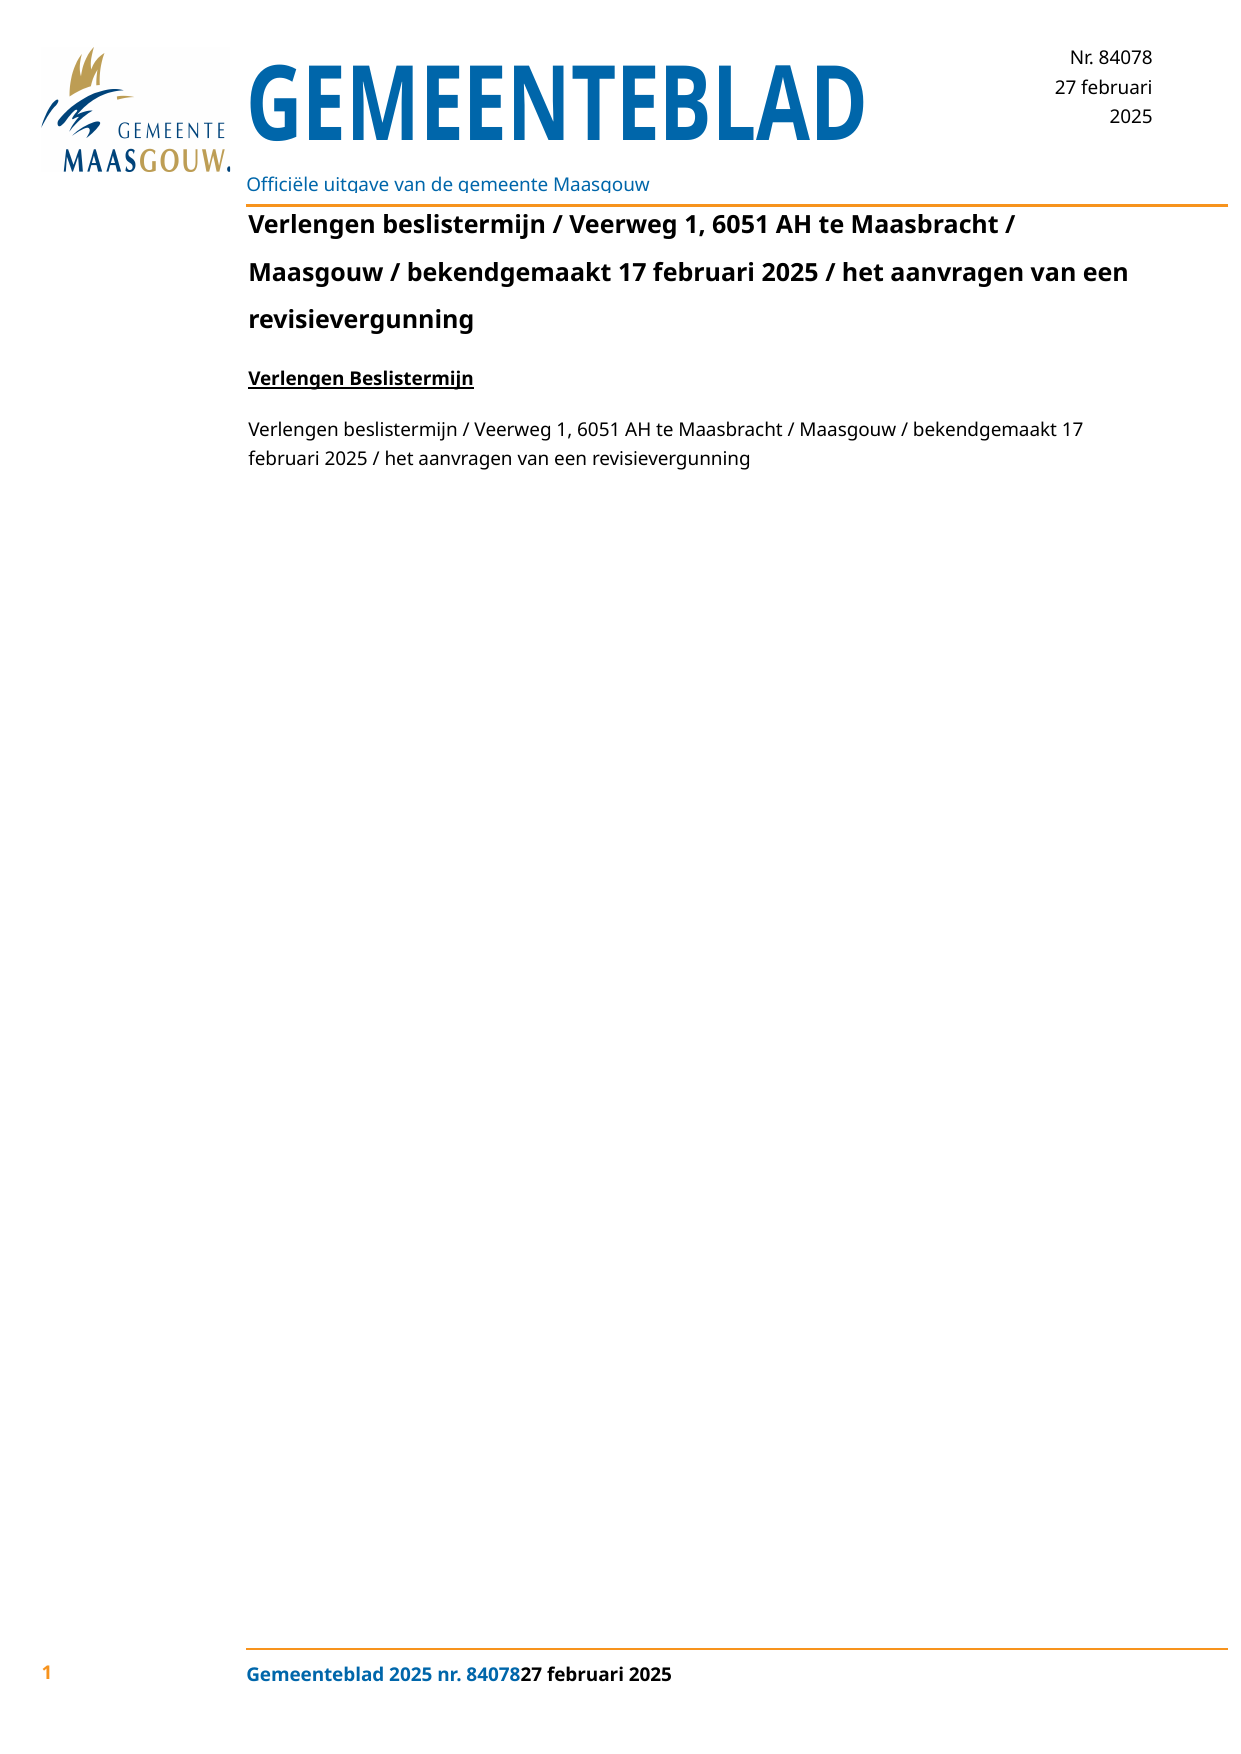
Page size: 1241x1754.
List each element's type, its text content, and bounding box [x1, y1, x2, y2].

text Verlengen Beslistermijn [248, 366, 1152, 391]
text Verlengen beslistermijn / Veerweg 1, 6051 AH te Maasbracht / Maasgouw / bekendgemaakt 17 februari 2025 / het aanvragen van een revisievergunning [248, 416, 1152, 471]
text Verlengen beslistermijn / Veerweg 1, 6051 AH te Maasbracht / Maasgouw / bekendgemaakt 17 februari 2025 / het aanvragen van een revisievergunning [248, 207, 1152, 336]
picture [41, 47, 231, 172]
